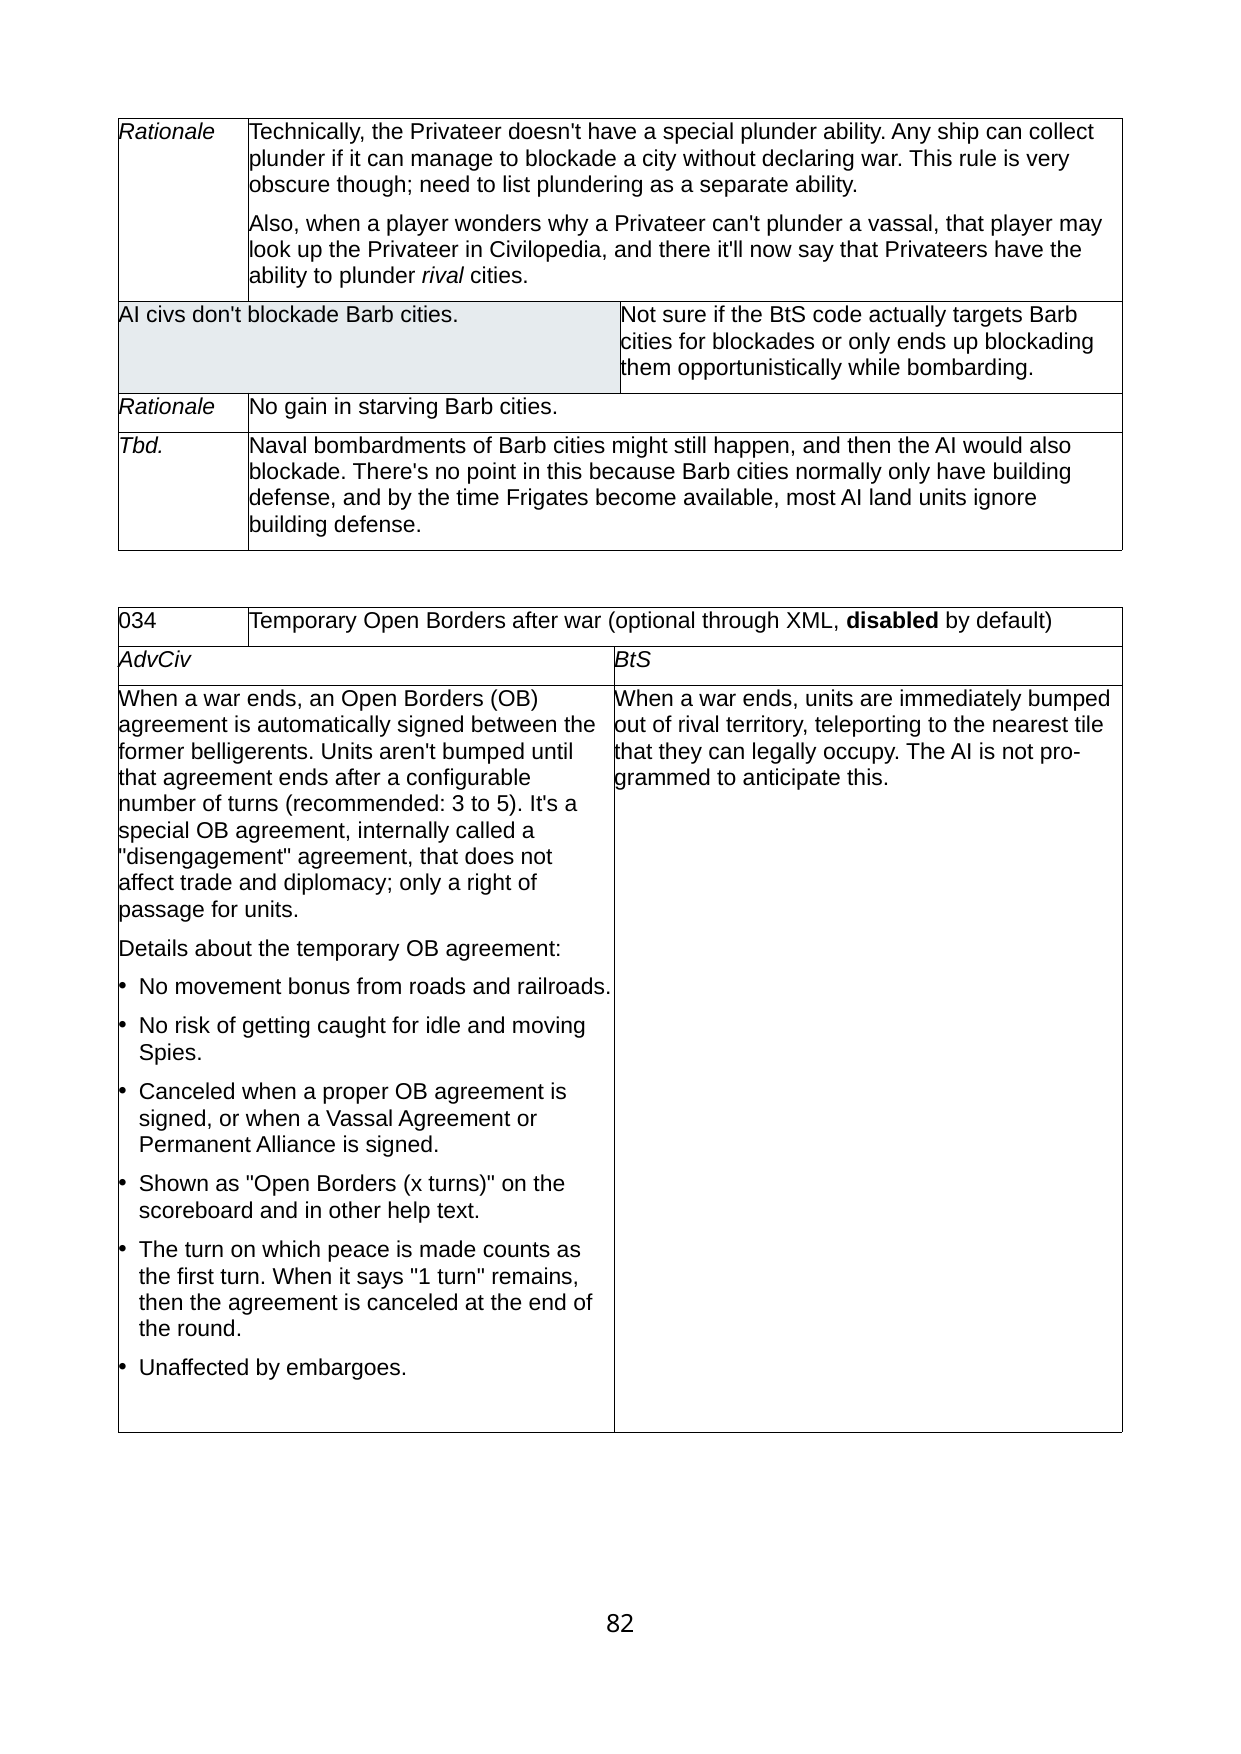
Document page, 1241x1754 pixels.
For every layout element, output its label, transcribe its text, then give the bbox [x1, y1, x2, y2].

table_cell Not sure if the BtS code actually targets Barb cities for blockades or only ends up blockading them opportunistically while bombarding. [621, 302, 1122, 393]
table_cell Rationale [119, 394, 248, 432]
table_cell When a war ends, an Open Borders (OB) agreement is automatically signed between the former belligerents. Units aren't bumped until that agreement ends after a configurable number of turns (recommended: 3 to 5). It's a special OB agreement, internally called a "disengage­ment" agreement, that does not affect trade and diplomacy; only a right of passage for units. Details about the temporary OB agreement: No movement bonus from roads and railroads. No risk of getting caught for idle and moving Spies. Canceled when a proper OB agreement is signed, or when a Vassal Agreement or Permanent Alliance is signed. Shown as "Open Borders (x turns)" on the scoreboard and in other help text. The turn on which peace is made counts as the first turn. When it says "1 turn" remains, then the agreement is canceled at the end of the round. Unaffected by embargoes. [119, 686, 614, 1432]
table_header Temporary Open Borders after war (optional through XML, disabled by default) [249, 608, 1122, 646]
table_cell When a war ends, units are immediately bumped out of rival territory, teleporting to the nearest tile that they can legally occupy. The AI is not pro­grammed to anticipate this. [615, 686, 1122, 1432]
table_cell Naval bombardments of Barb cities might still happen, and then the AI would also blockade. There's no point in this because Barb cities normally only have building defense, and by the time Frigates become available, most AI land units ignore building defense. [249, 433, 1122, 549]
table_cell Rationale [119, 119, 248, 301]
table_cell BtS [615, 647, 1122, 685]
table_cell AdvCiv [119, 647, 614, 685]
table_cell Tbd. [119, 433, 248, 549]
table_cell Technically, the Privateer doesn't have a special plunder ability. Any ship can collect plunder if it can manage to blockade a city without declaring war. This rule is very obscure though; need to list plundering as a separate ability. Also, when a player wonders why a Privateer can't plunder a vassal, that player may look up the Privateer in Civilopedia, and there it'll now say that Privateers have the ability to plunder rival cities. [249, 119, 1122, 301]
table_header 034 [119, 608, 248, 646]
table_cell No gain in starving Barb cities. [249, 394, 1122, 432]
table_cell AI civs don't blockade Barb cities. [119, 302, 620, 393]
